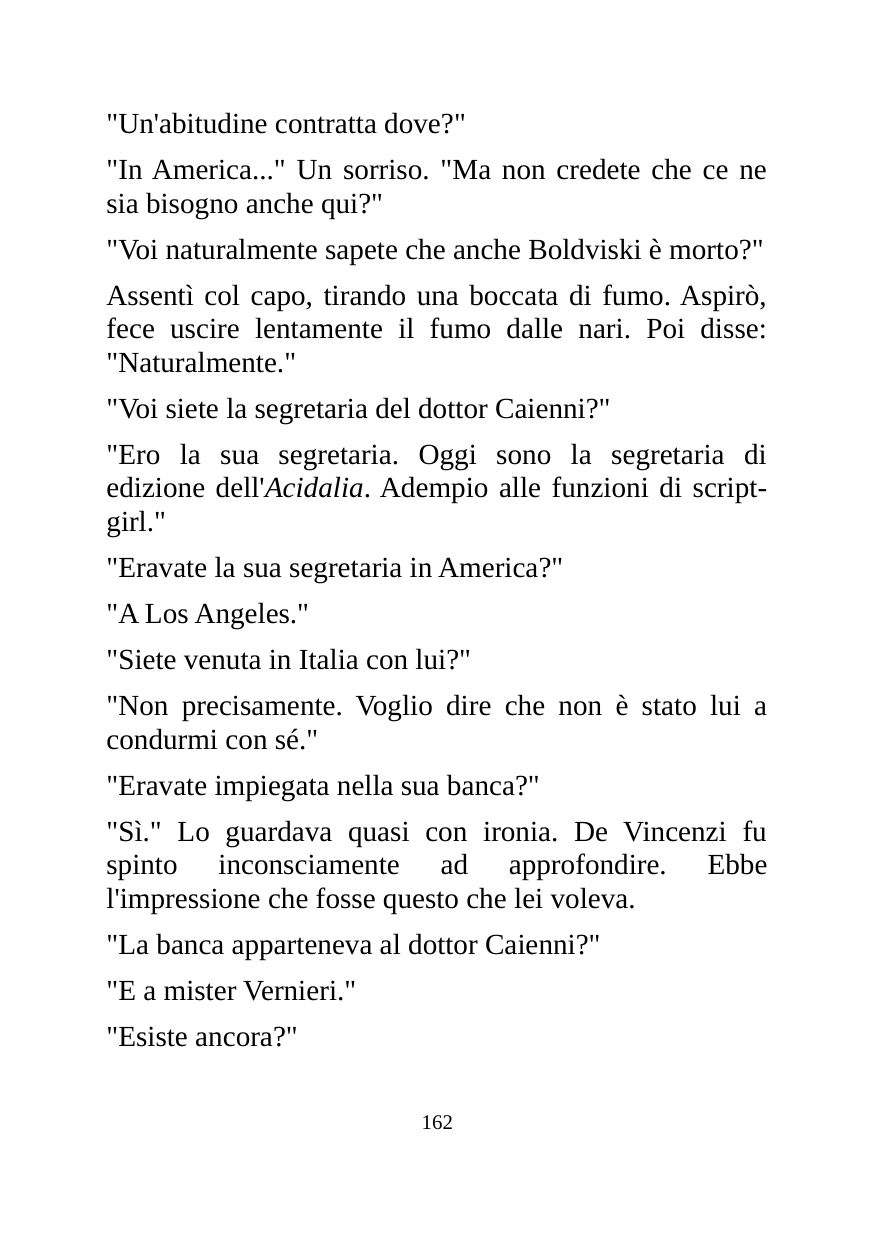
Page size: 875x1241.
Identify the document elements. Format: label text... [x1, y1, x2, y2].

text "E a mister Vernieri." [106, 973, 768, 1007]
text "Un'abitudine contratta dove?" [106, 106, 768, 140]
text "Eravate la sua segretaria in America?" [106, 550, 768, 584]
text "A Los Angeles." [106, 596, 768, 630]
text "In America..." Un sorriso. "Ma non credete che ce ne sia bisogno anche qui?" [106, 152, 768, 219]
text "Non precisamente. Voglio dire che non è stato lui a condurmi con sé." [106, 688, 768, 755]
text "Voi naturalmente sapete che anche Boldviski è morto?" [106, 232, 768, 265]
text "Esiste ancora?" [106, 1019, 768, 1053]
text "Eravate impiegata nella sua banca?" [106, 768, 768, 801]
text "Voi siete la segretaria del dottor Caienni?" [106, 391, 768, 424]
text "Siete venuta in Italia con lui?" [106, 642, 768, 676]
text "Ero la sua segretaria. Oggi sono la segretaria di edizione dell'Acidalia. Adempio alle funzioni di script-girl." [106, 437, 768, 538]
text "La banca apparteneva al dottor Caienni?" [106, 927, 768, 961]
text Assentì col capo, tirando una boccata di fumo. Aspirò, fece uscire lentamente il fumo dalle nari. Poi disse: "Naturalmente." [106, 278, 768, 378]
text "Sì." Lo guardava quasi con ironia. De Vincenzi fu spinto inconsciamente ad approfondire. Ebbe l'impressione che fosse questo che lei voleva. [106, 814, 768, 914]
